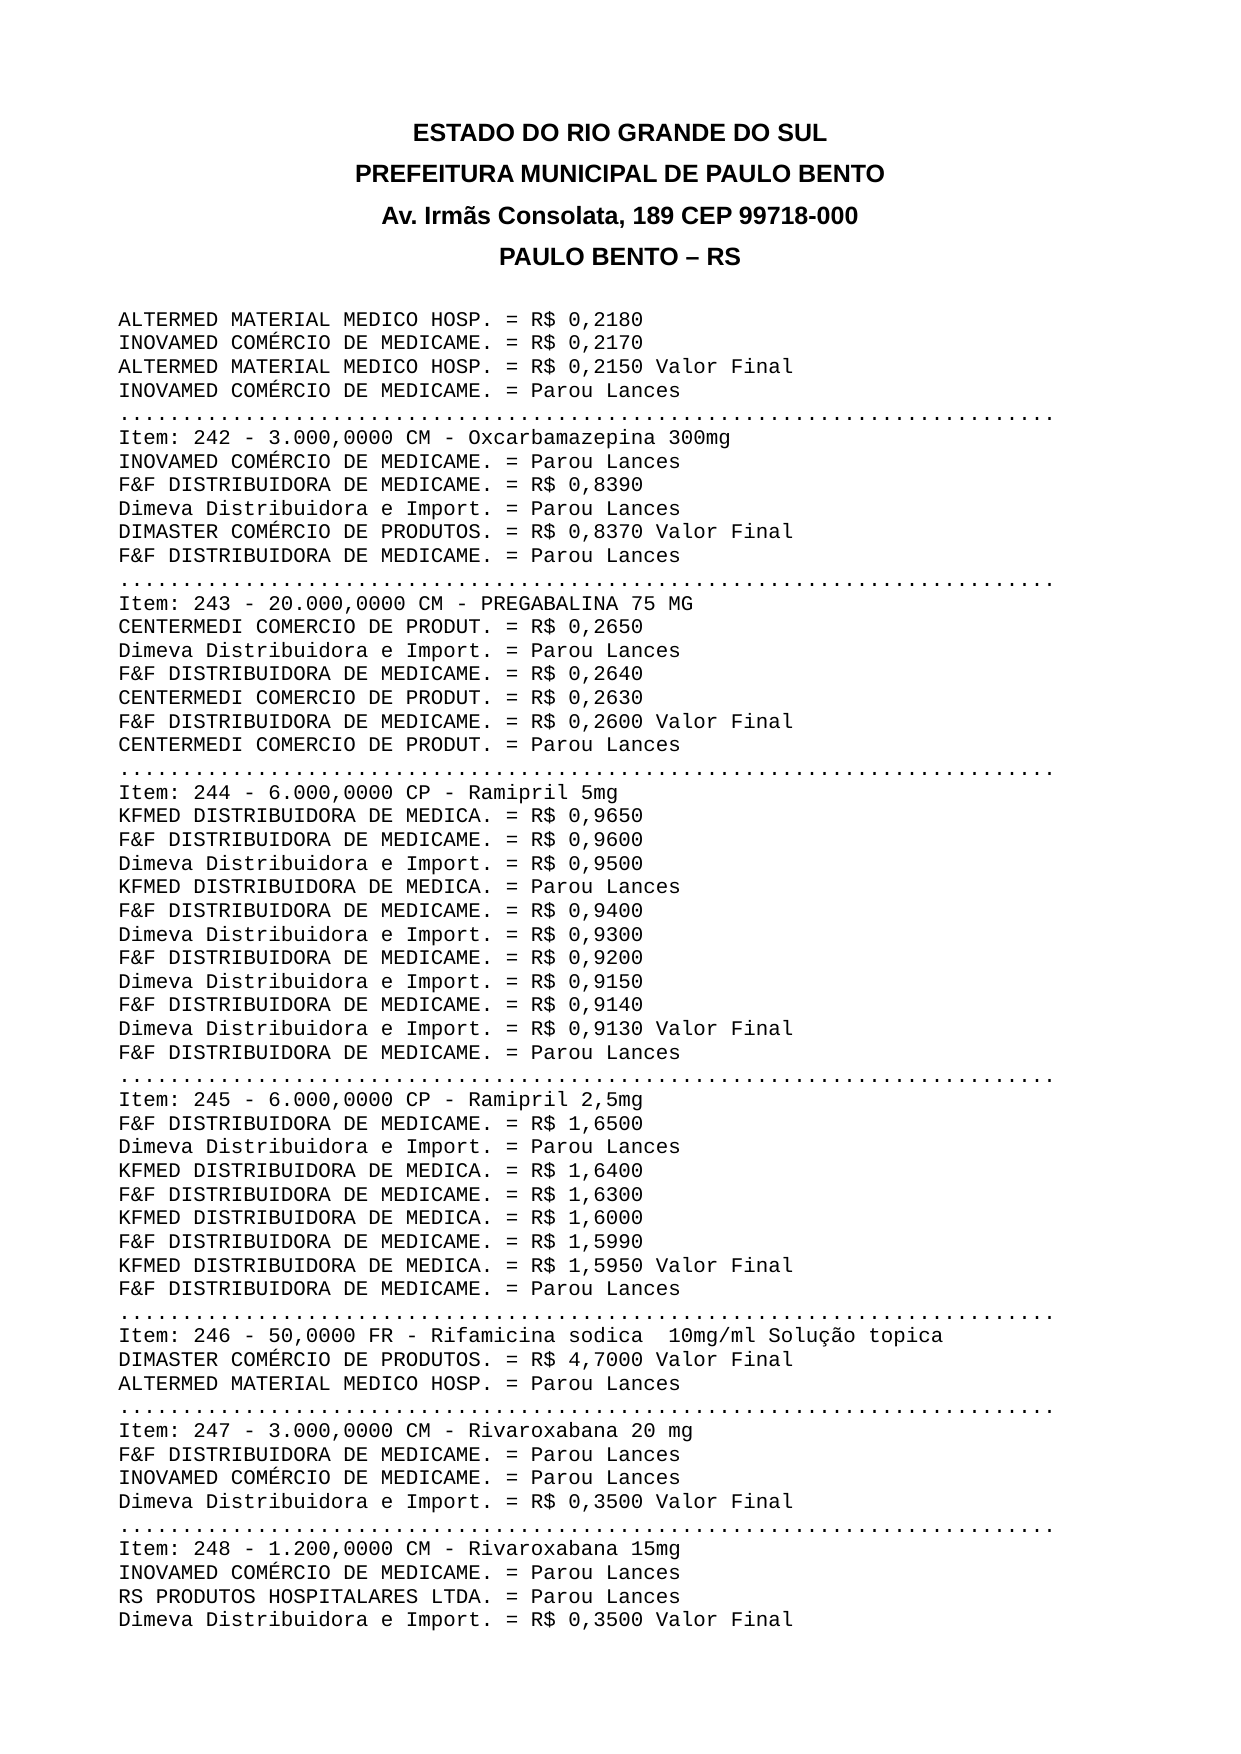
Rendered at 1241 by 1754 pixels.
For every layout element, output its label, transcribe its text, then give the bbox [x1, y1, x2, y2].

text ALTERMED MATERIAL MEDICO HOSP. = R$ 0,2180 INOVAMED COMÉRCIO DE MEDICAME. = R$ 0,2170 ALTERMED MATERIAL MEDICO HOSP. = R$ 0,2150 Valor Final INOVAMED COMÉRCIO DE MEDICAME. = Parou Lances ........................................................................... Item: 242 - 3.000,0000 CM - Oxcarbamazepina 300mg INOVAMED COMÉRCIO DE MEDICAME. = Parou Lances F&F DISTRIBUIDORA DE MEDICAME. = R$ 0,8390 Dimeva Distribuidora e Import. = Parou Lances DIMASTER COMÉRCIO DE PRODUTOS. = R$ 0,8370 Valor Final F&F DISTRIBUIDORA DE MEDICAME. = Parou Lances ........................................................................... Item: 243 - 20.000,0000 CM - PREGABALINA 75 MG CENTERMEDI COMERCIO DE PRODUT. = R$ 0,2650 Dimeva Distribuidora e Import. = Parou Lances F&F DISTRIBUIDORA DE MEDICAME. = R$ 0,2640 CENTERMEDI COMERCIO DE PRODUT. = R$ 0,2630 F&F DISTRIBUIDORA DE MEDICAME. = R$ 0,2600 Valor Final CENTERMEDI COMERCIO DE PRODUT. = Parou Lances ........................................................................... Item: 244 - 6.000,0000 CP - Ramipril 5mg KFMED DISTRIBUIDORA DE MEDICA. = R$ 0,9650 F&F DISTRIBUIDORA DE MEDICAME. = R$ 0,9600 Dimeva Distribuidora e Import. = R$ 0,9500 KFMED DISTRIBUIDORA DE MEDICA. = Parou Lances F&F DISTRIBUIDORA DE MEDICAME. = R$ 0,9400 Dimeva Distribuidora e Import. = R$ 0,9300 F&F DISTRIBUIDORA DE MEDICAME. = R$ 0,9200 Dimeva Distribuidora e Import. = R$ 0,9150 F&F DISTRIBUIDORA DE MEDICAME. = R$ 0,9140 Dimeva Distribuidora e Import. = R$ 0,9130 Valor Final F&F DISTRIBUIDORA DE MEDICAME. = Parou Lances ........................................................................... Item: 245 - 6.000,0000 CP - Ramipril 2,5mg F&F DISTRIBUIDORA DE MEDICAME. = R$ 1,6500 Dimeva Distribuidora e Import. = Parou Lances KFMED DISTRIBUIDORA DE MEDICA. = R$ 1,6400 F&F DISTRIBUIDORA DE MEDICAME. = R$ 1,6300 KFMED DISTRIBUIDORA DE MEDICA. = R$ 1,6000 F&F DISTRIBUIDORA DE MEDICAME. = R$ 1,5990 KFMED DISTRIBUIDORA DE MEDICA. = R$ 1,5950 Valor Final F&F DISTRIBUIDORA DE MEDICAME. = Parou Lances ........................................................................... Item: 246 - 50,0000 FR - Rifamicina sodica 10mg/ml Solução topica DIMASTER COMÉRCIO DE PRODUTOS. = R$ 4,7000 Valor Final ALTERMED MATERIAL MEDICO HOSP. = Parou Lances ........................................................................... Item: 247 - 3.000,0000 CM - Rivaroxabana 20 mg F&F DISTRIBUIDORA DE MEDICAME. = Parou Lances INOVAMED COMÉRCIO DE MEDICAME. = Parou Lances Dimeva Distribuidora e Import. = R$ 0,3500 Valor Final ........................................................................... Item: 248 - 1.200,0000 CM - Rivaroxabana 15mg INOVAMED COMÉRCIO DE MEDICAME. = Parou Lances RS PRODUTOS HOSPITALARES LTDA. = Parou Lances Dimeva Distribuidora e Import. = R$ 0,3500 Valor Final [118, 309, 1122, 1633]
